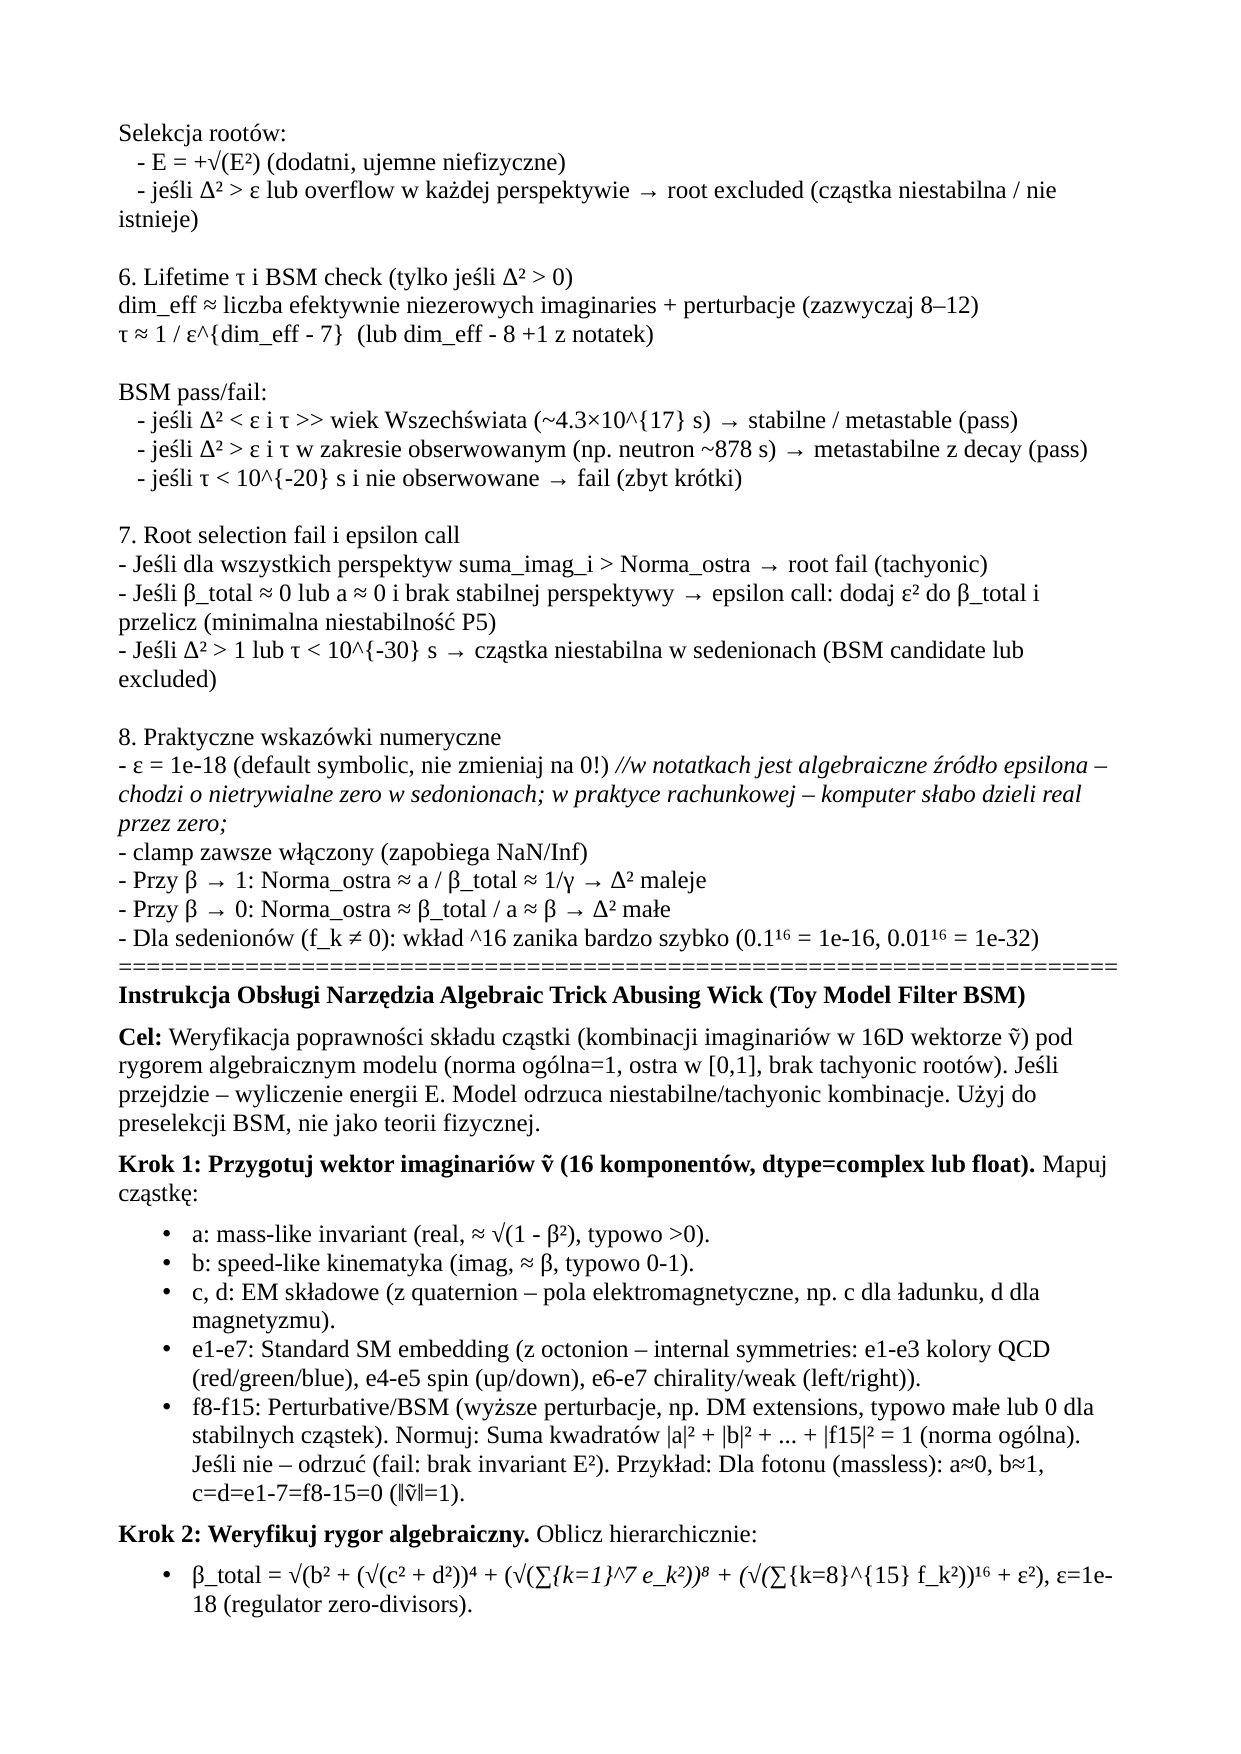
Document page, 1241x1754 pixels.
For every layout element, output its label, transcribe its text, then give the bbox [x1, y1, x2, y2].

text Krok 1: Przygotuj wektor imaginariów ṽ (16 komponentów, dtype=complex lub float). Mapuj cząstkę: [118, 1149, 1122, 1207]
text Krok 2: Weryfikuj rygor algebraiczny. Oblicz hierarchicznie: [118, 1519, 1122, 1548]
text Instrukcja Obsługi Narzędzia Algebraic Trick Abusing Wick (Toy Model Filter BSM) [118, 981, 1122, 1009]
list c, d: EM składowe (z quaternion – pola elektromagnetyczne, np. c dla ładunku, d dla magnetyzmu). [162, 1277, 1122, 1334]
list e1-e7: Standard SM embedding (z octonion – internal symmetries: e1-e3 kolory QCD (red/green/blue), e4-e5 spin (up/down), e6-e7 chirality/weak (left/right)). [162, 1334, 1122, 1392]
text Cel: Weryfikacja poprawności składu cząstki (kombinacji imaginariów w 16D wektorze ṽ) pod rygorem algebraicznym modelu (norma ogólna=1, ostra w [0,1], brak tachyonic rootów). Jeśli przejdzie – wyliczenie energii E. Model odrzuca niestabilne/tachyonic kombinacje. Użyj do preselekcji BSM, nie jako teorii fizycznej. [118, 1022, 1122, 1137]
text Selekcja rootów: - E = +√(E²) (dodatni, ujemne niefizyczne) - jeśli Δ² > ε lub overflow w każdej perspektywie → root excluded (cząstka niestabilna / nie istnieje) 6. Lifetime τ i BSM check (tylko jeśli Δ² > 0) dim_eff ≈ liczba efektywnie niezerowych imaginaries + perturbacje (zazwyczaj 8–12) τ ≈ 1 / ε^{dim_eff - 7} (lub dim_eff - 8 +1 z notatek) BSM pass/fail: - jeśli Δ² < ε i τ >> wiek Wszechświata (~4.3×10^{17} s) → stabilne / metastable (pass) - jeśli Δ² > ε i τ w zakresie obserwowanym (np. neutron ~878 s) → metastabilne z decay (pass) - jeśli τ < 10^{-20} s i nie obserwowane → fail (zbyt krótki) 7. Root selection fail i epsilon call - Jeśli dla wszystkich perspektyw suma_imag_i > Norma_ostra → root fail (tachyonic) - Jeśli β_total ≈ 0 lub a ≈ 0 i brak stabilnej perspektywy → epsilon call: dodaj ε² do β_total i przelicz (minimalna niestabilność P5) - Jeśli Δ² > 1 lub τ < 10^{-30} s → cząstka niestabilna w sedenionach (BSM candidate lub excluded) 8. Praktyczne wskazówki numeryczne - ε = 1e-18 (default symbolic, nie zmieniaj na 0!) //w notatkach jest algebraiczne źródło epsilona – chodzi o nietrywialne zero w sedonionach; w praktyce rachunkowej – komputer słabo dzieli real przez zero; - clamp zawsze włączony (zapobiega NaN/Inf) - Przy β → 1: Norma_ostra ≈ a / β_total ≈ 1/γ → Δ² maleje - Przy β → 0: Norma_ostra ≈ β_total / a ≈ β → Δ² małe - Dla sedenionów (f_k ≠ 0): wkład ^16 zanika bardzo szybko (0.1¹⁶ = 1e-16, 0.01¹⁶ = 1e-32) ======================================================================= [118, 118, 1122, 981]
list β_total = √(b² + (√(c² + d²))⁴ + (√(∑{k=1}^7 e_k²))⁸ + (√(∑{k=8}^{15} f_k²))¹⁶ + ε²), ε=1e-18 (regulator zero-divisors). [162, 1561, 1122, 1618]
list a: mass-like invariant (real, ≈ √(1 - β²), typowo >0). [162, 1219, 1122, 1248]
list f8-f15: Perturbative/BSM (wyższe perturbacje, np. DM extensions, typowo małe lub 0 dla stabilnych cząstek). Normuj: Suma kwadratów |a|² + |b|² + ... + |f15|² = 1 (norma ogólna). Jeśli nie – odrzuć (fail: brak invariant E²). Przykład: Dla fotonu (massless): a≈0, b≈1, c=d=e1-7=f8-15=0 (‖ṽ‖=1). [162, 1392, 1122, 1507]
list b: speed-like kinematyka (imag, ≈ β, typowo 0-1). [162, 1248, 1122, 1277]
